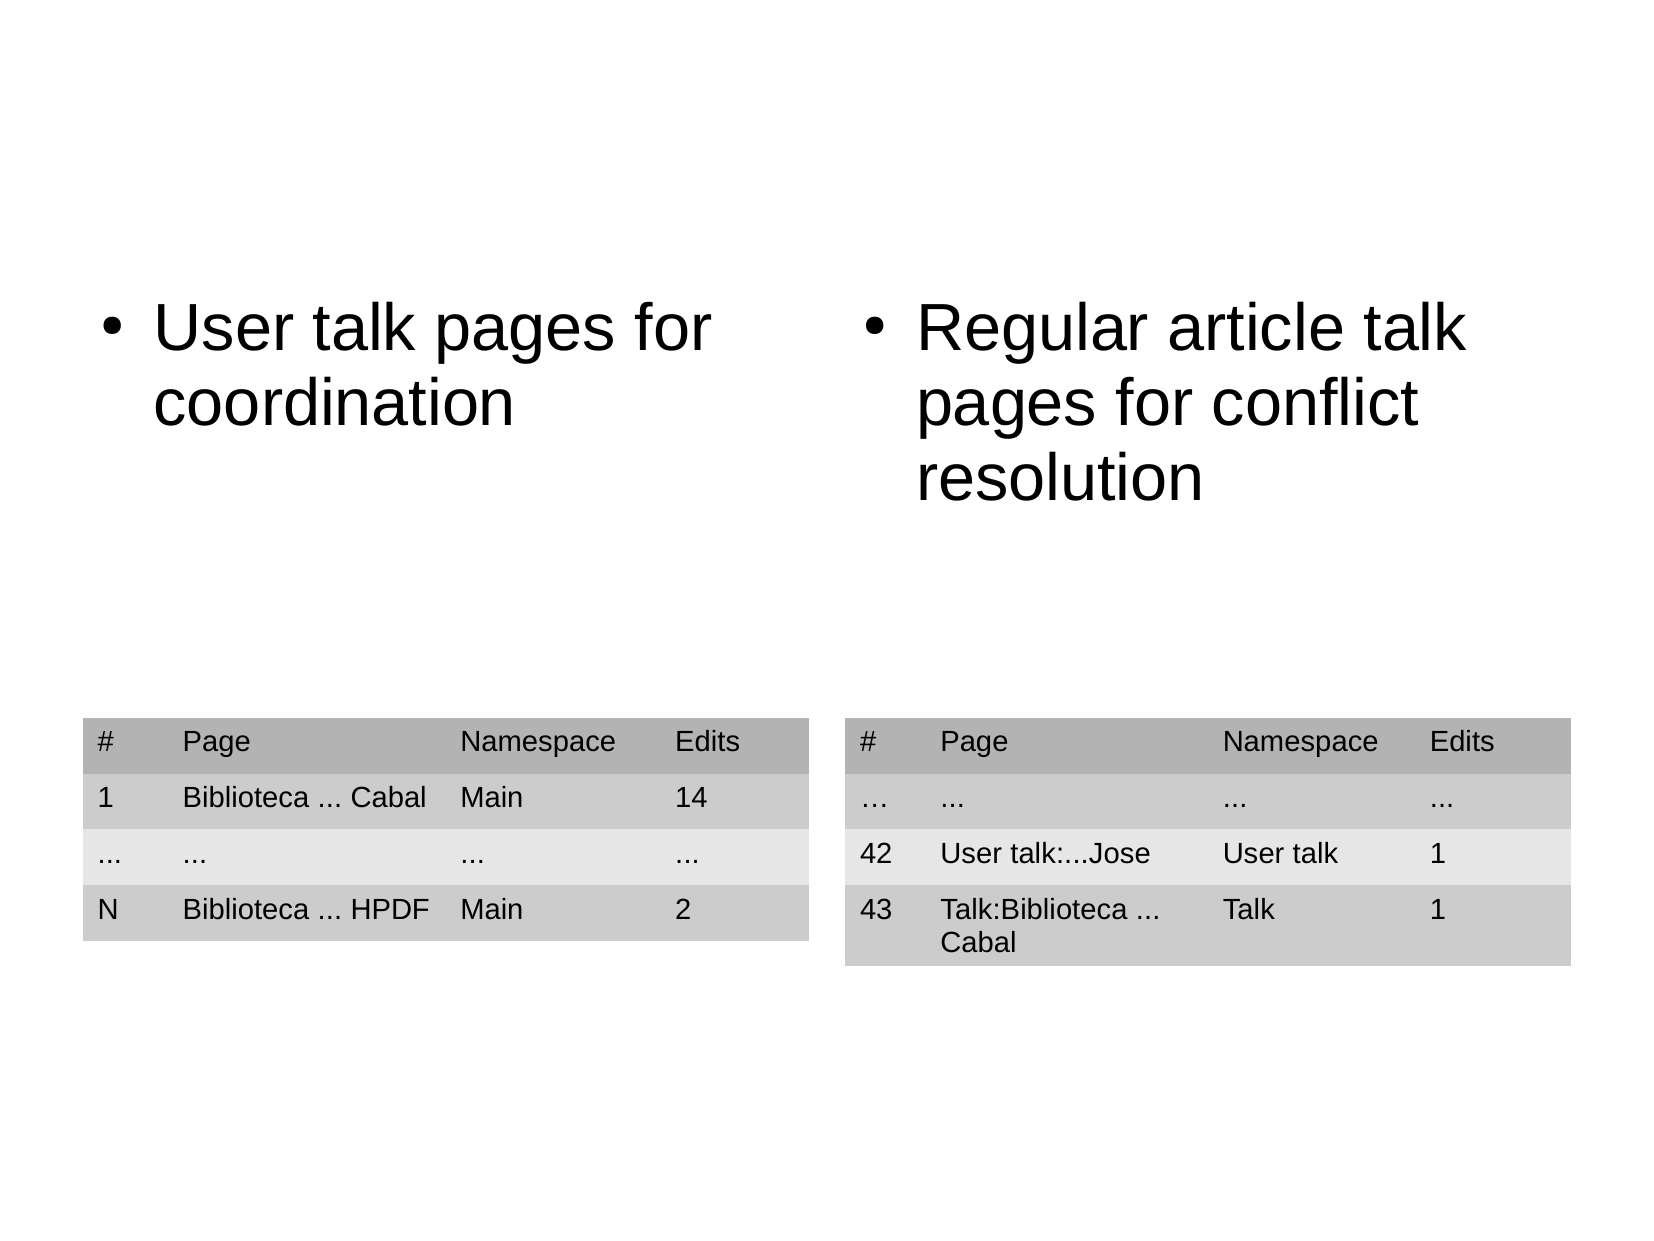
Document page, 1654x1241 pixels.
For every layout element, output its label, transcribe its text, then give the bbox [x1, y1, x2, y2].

table_header Page [168, 718, 446, 774]
table_cell Biblioteca ... Cabal [168, 774, 446, 829]
table_header Edits [660, 718, 809, 774]
table_cell ... [83, 829, 168, 885]
table_cell ... [446, 829, 660, 885]
table_cell 43 [845, 885, 926, 966]
table_header Edits [1415, 718, 1571, 774]
list Regular article talk pages for conflict resolution [845, 290, 1572, 681]
table_cell User talk:...Jose [926, 829, 1208, 885]
table_cell 2 [660, 885, 809, 941]
table_header Page [926, 718, 1208, 774]
table_cell 42 [845, 829, 926, 885]
table_cell Talk:Biblioteca ... Cabal [926, 885, 1208, 966]
list User talk pages for coordination [82, 290, 809, 681]
table_cell 1 [1415, 885, 1571, 966]
table_cell Main [446, 885, 660, 941]
table_cell N [83, 885, 168, 941]
table_header # [845, 718, 926, 774]
table_cell ... [1415, 774, 1571, 829]
table_cell User talk [1208, 829, 1415, 885]
table_cell 1 [83, 774, 168, 829]
table_cell Main [446, 774, 660, 829]
table_header Namespace [446, 718, 660, 774]
table_cell ... [168, 829, 446, 885]
table_cell 1 [1415, 829, 1571, 885]
table_cell Biblioteca ... HPDF [168, 885, 446, 941]
table_header # [83, 718, 168, 774]
table_cell ... [1208, 774, 1415, 829]
table_cell ... [660, 829, 809, 885]
table_cell 14 [660, 774, 809, 829]
table_cell Talk [1208, 885, 1415, 966]
table_cell … [845, 774, 926, 829]
table_header Namespace [1208, 718, 1415, 774]
table_cell ... [926, 774, 1208, 829]
